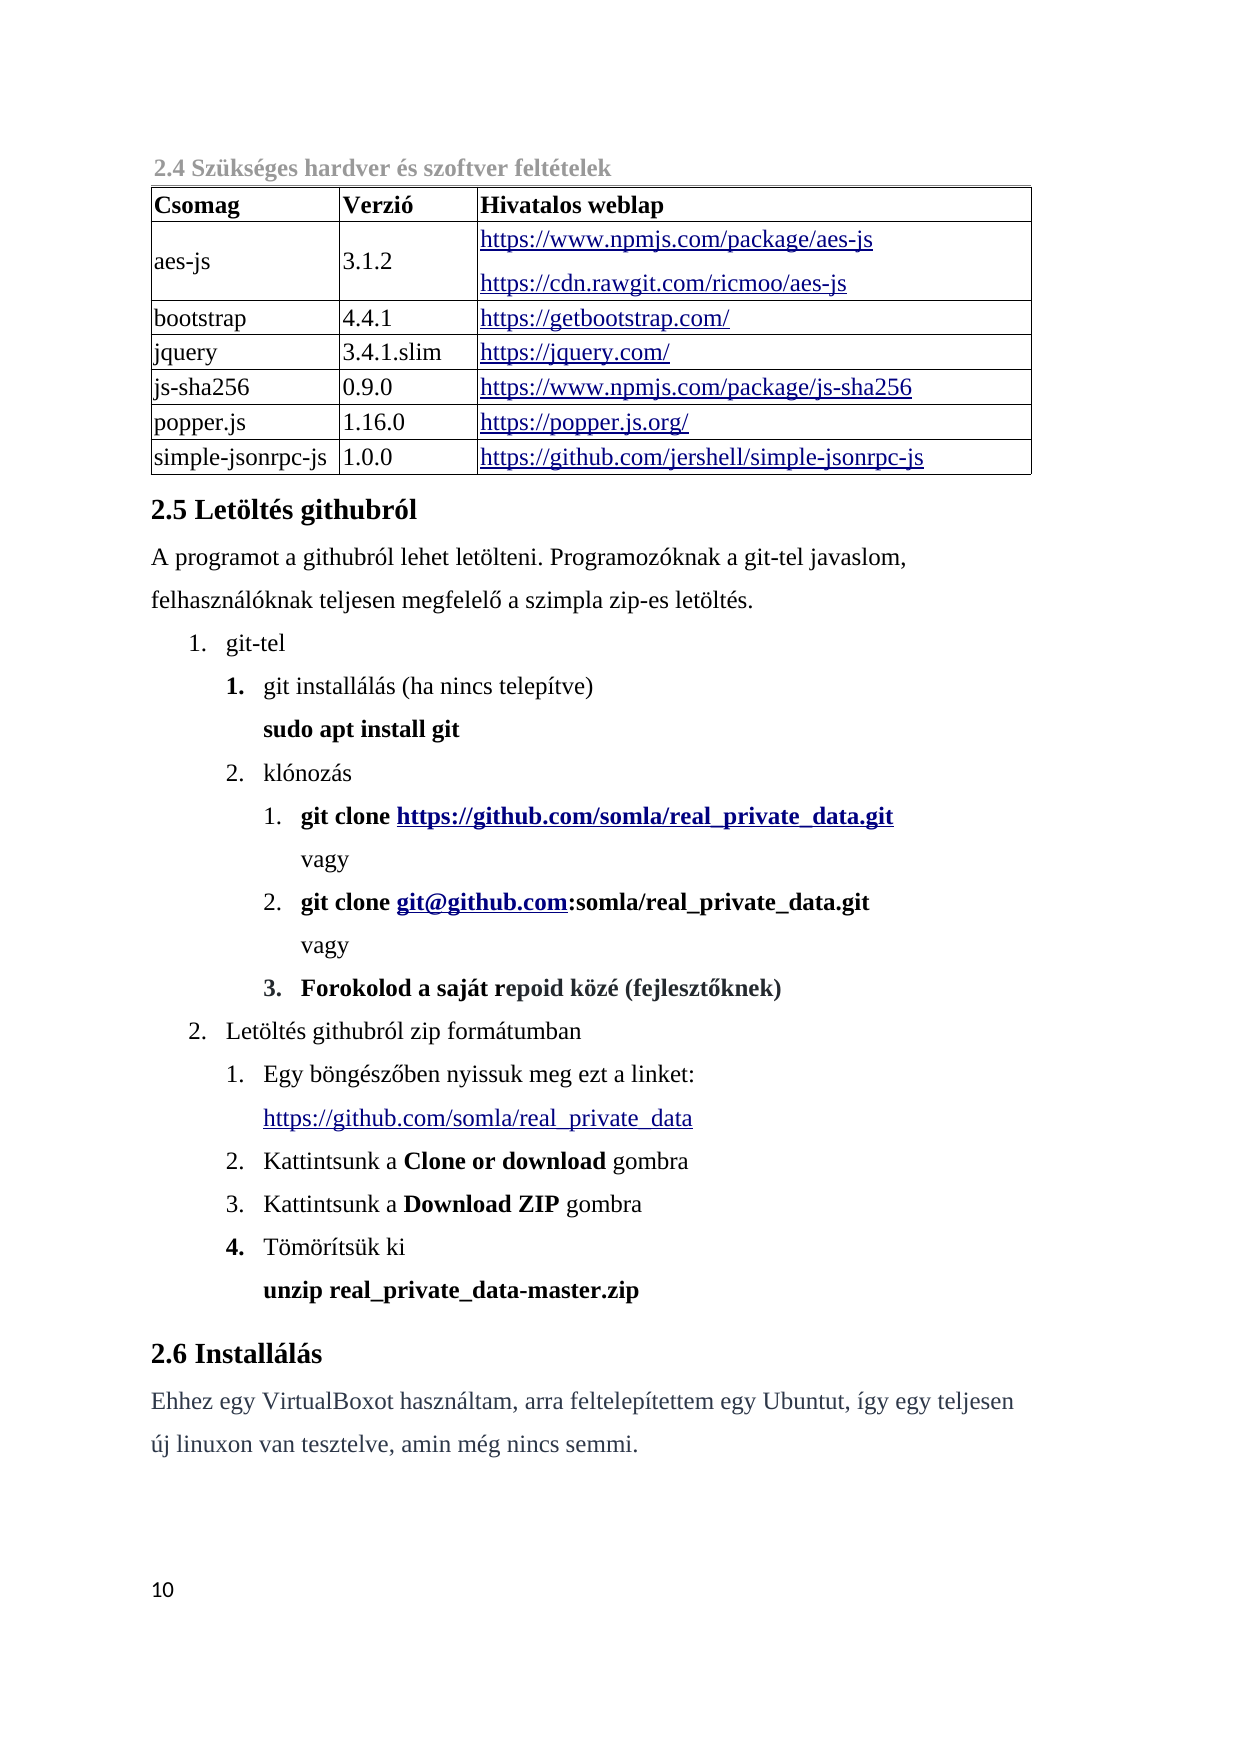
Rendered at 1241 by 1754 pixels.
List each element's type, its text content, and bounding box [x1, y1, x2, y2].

table_cell 3.4.1.slim [340, 335, 477, 369]
text Ehhez egy VirtualBoxot használtam, arra feltelepítettem egy Ubuntut, így egy teljesen új linuxon van tesztelve, amin még nincs semmi. [151, 1386, 1031, 1458]
table_cell 4.4.1 [340, 301, 477, 334]
list Letöltés githubról zip formátumban [188, 1016, 1031, 1045]
table_cell 1.16.0 [340, 405, 477, 439]
list git installálás (ha nincs telepítve) sudo apt install git [226, 671, 1031, 743]
table_cell https://popper.js.org/ [478, 405, 1031, 439]
table_header Csomag [152, 188, 339, 221]
list git clone https://github.com/somla/real_private_data.git vagy [263, 801, 1031, 873]
table_cell jquery [152, 335, 339, 369]
table_cell https://jquery.com/ [478, 335, 1031, 369]
list Kattintsunk a Download ZIP gombra [226, 1189, 1031, 1218]
table_cell simple-jsonrpc-js [152, 440, 339, 474]
list Kattintsunk a Clone or download gombra [226, 1146, 1031, 1174]
table_cell js-sha256 [152, 370, 339, 404]
table_cell popper.js [152, 405, 339, 439]
table_cell 1.0.0 [340, 440, 477, 474]
list Tömörítsük ki unzip real_private_data-master.zip [226, 1232, 1031, 1304]
table_header Verzió [340, 188, 477, 221]
list Egy böngészőben nyissuk meg ezt a linket: https://github.com/somla/real_private_data [226, 1059, 1031, 1131]
table_cell https://www.npmjs.com/package/aes-js https://cdn.rawgit.com/ricmoo/aes-js [478, 222, 1031, 299]
list Forokolod a saját repoid közé (fejlesztőknek) [263, 973, 1031, 1002]
subtitle Letöltés githubról [151, 492, 1031, 525]
table_cell aes-js [152, 222, 339, 299]
table_cell https://getbootstrap.com/ [478, 301, 1031, 334]
list klónozás [226, 758, 1031, 786]
table_cell https://github.com/jershell/simple-jsonrpc-js [478, 440, 1031, 474]
table_cell bootstrap [152, 301, 339, 334]
text A programot a githubról lehet letölteni. Programozóknak a git-tel javaslom, felhasználóknak teljesen megfelelő a szimpla zip-es letöltés. [151, 542, 1031, 614]
table_cell 0.9.0 [340, 370, 477, 404]
table_cell https://www.npmjs.com/package/js-sha256 [478, 370, 1031, 404]
list git clone git@github.com:somla/real_private_data.git vagy [263, 887, 1031, 959]
table_header Hivatalos weblap [478, 188, 1031, 221]
subtitle Installálás [151, 1336, 1031, 1369]
list git-tel [188, 628, 1031, 657]
table_cell 3.1.2 [340, 222, 477, 299]
